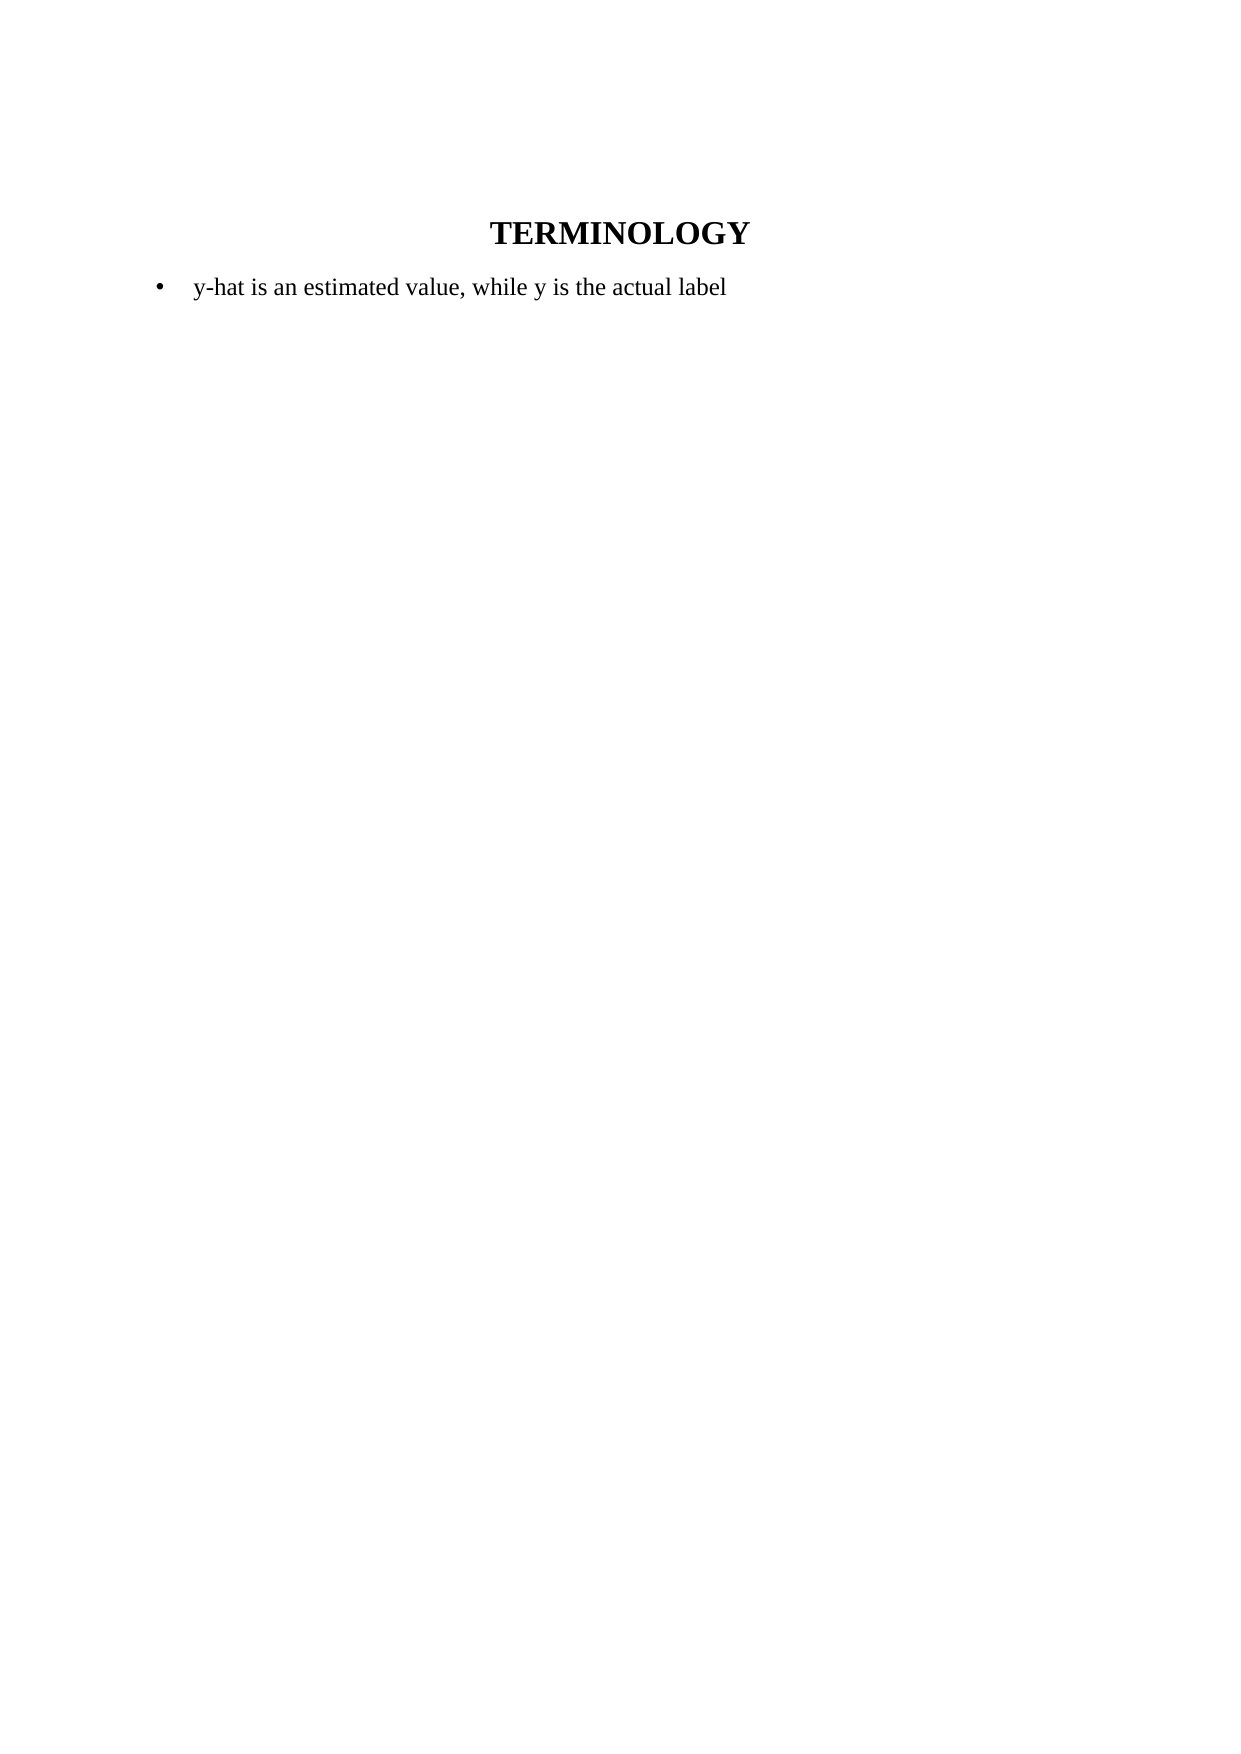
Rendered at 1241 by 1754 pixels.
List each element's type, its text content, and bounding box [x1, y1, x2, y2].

text TERMINOLOGY [118, 213, 1122, 252]
list y-hat is an estimated value, while y is the actual label [156, 272, 1122, 301]
